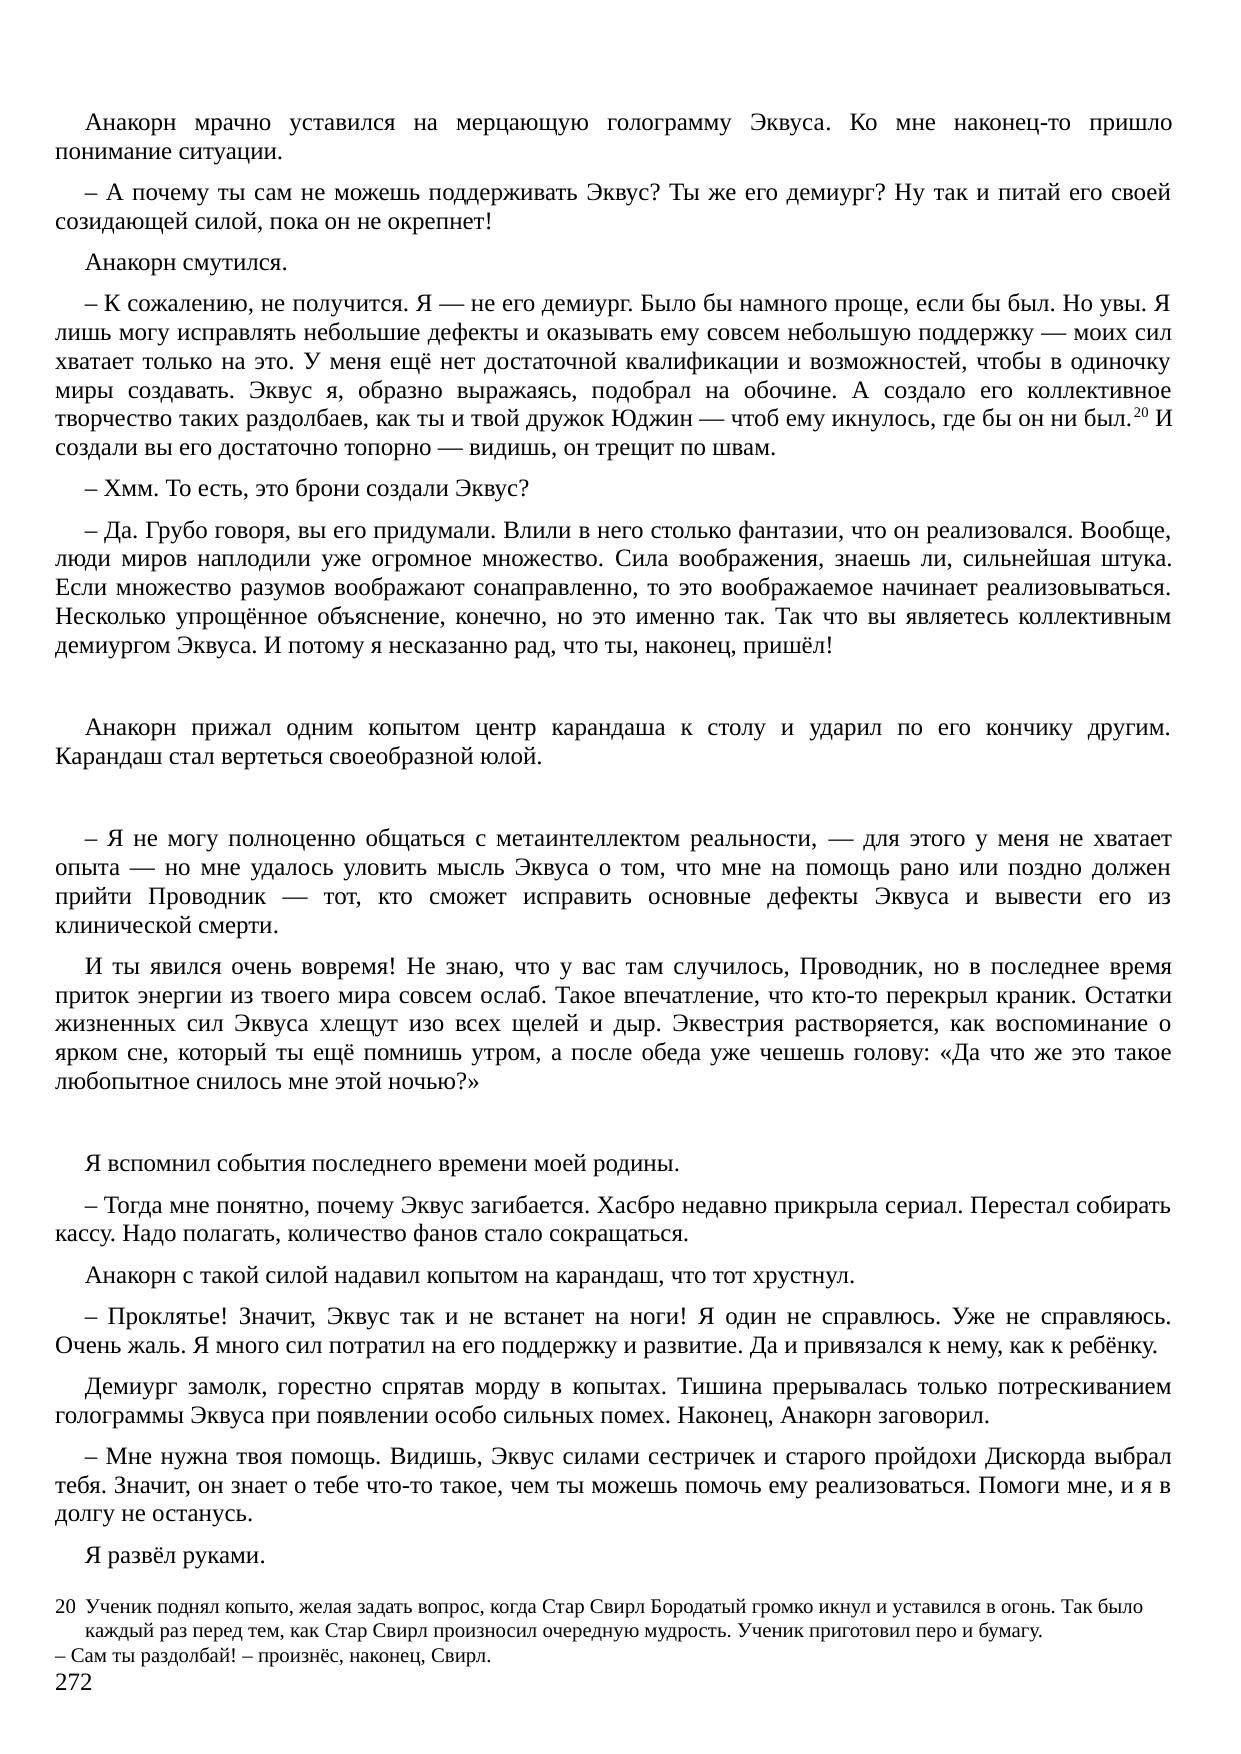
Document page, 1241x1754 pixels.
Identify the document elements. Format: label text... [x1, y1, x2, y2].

text Я развёл руками. [55, 1540, 1173, 1568]
text – Хмм. То есть, это брони создали Эквус? [55, 473, 1173, 502]
text И ты явился очень вовремя! Не знаю, что у вас там случилось, Проводник, но в последнее время приток энергии из твоего мира совсем ослаб. Такое впечатление, что кто-то перекрыл краник. Остатки жизненных сил Эквуса хлещут изо всех щелей и дыр. Эквестрия растворяется, как воспоминание о ярком сне, который ты ещё помнишь утром, а после обеда уже чешешь голову: «Да что же это такое любопытное снилось мне этой ночью?» [55, 951, 1173, 1095]
text Анакорн мрачно уставился на мерцающую голограмму Эквуса. Ко мне наконец-то пришло понимание ситуации. [55, 107, 1173, 165]
text – Да. Грубо говоря, вы его придумали. Влили в него столько фантазии, что он реализовался. Вообще, люди миров наплодили уже огромное множество. Сила воображения, знаешь ли, сильнейшая штука. Если множество разумов воображают сонаправленно, то это воображаемое начинает реализовываться. Несколько упрощённое объяснение, конечно, но это именно так. Так что вы являетесь коллективным демиургом Эквуса. И потому я несказанно рад, что ты, наконец, пришёл! [55, 515, 1173, 658]
text – Мне нужна твоя помощь. Видишь, Эквус силами сестричек и старого пройдохи Дискорда выбрал тебя. Значит, он знает о тебе что-то такое, чем ты можешь помочь ему реализоваться. Помоги мне, и я в долгу не останусь. [55, 1441, 1173, 1527]
text – Я не могу полноценно общаться с метаинтеллектом реальности, — для этого у меня не хватает опыта — но мне удалось уловить мысль Эквуса о том, что мне на помощь рано или поздно должен прийти Проводник — тот, кто сможет исправить основные дефекты Эквуса и вывести его из клинической смерти. [55, 823, 1173, 938]
text Анакорн смутился. [55, 247, 1173, 276]
text Ученик поднял копыто, желая задать вопрос, когда Стар Свирл Бородатый громко икнул и уставился в огонь. Так было каждый раз перед тем, как Стар Свирл произносил очередную мудрость. Ученик приготовил перо и бумагу. [55, 1594, 1173, 1642]
text – А почему ты сам не можешь поддерживать Эквус? Ты же его демиург? Ну так и питай его своей созидающей силой, пока он не окрепнет! [55, 177, 1173, 235]
text Анакорн с такой силой надавил копытом на карандаш, что тот хрустнул. [55, 1260, 1173, 1288]
text Демиург замолк, горестно спрятав морду в копытах. Тишина прерывалась только потрескиванием голограммы Эквуса при появлении особо сильных помех. Наконец, Анакорн заговорил. [55, 1371, 1173, 1428]
text – Проклятье! Значит, Эквус так и не встанет на ноги! Я один не справлюсь. Уже не справляюсь. Очень жаль. Я много сил потратил на его поддержку и развитие. Да и привязался к нему, как к ребёнку. [55, 1301, 1173, 1358]
text – Тогда мне понятно, почему Эквус загибается. Хасбро недавно прикрыла сериал. Перестал собирать кассу. Надо полагать, количество фанов стало сокращаться. [55, 1190, 1173, 1247]
text Я вспомнил события последнего времени моей родины. [55, 1148, 1173, 1177]
text – К сожалению, не получится. Я — не его демиург. Было бы намного проще, если бы был. Но увы. Я лишь могу исправлять небольшие дефекты и оказывать ему совсем небольшую поддержку — моих сил хватает только на это. У меня ещё нет достаточной квалификации и возможностей, чтобы в одиночку миры создавать. Эквус я, образно выражаясь, подобрал на обочине. А создало его коллективное творчество таких раздолбаев, как ты и твой дружок Юджин — чтоб ему икнулось, где бы он ни был. И создали вы его достаточно топорно — видишь, он трещит по швам. [55, 288, 1173, 461]
text Анакорн прижал одним копытом центр карандаша к столу и ударил по его кончику другим. Карандаш стал вертеться своеобразной юлой. [55, 712, 1173, 770]
text – Сам ты раздолбай! – произнёс, наконец, Свирл. [55, 1642, 1173, 1667]
